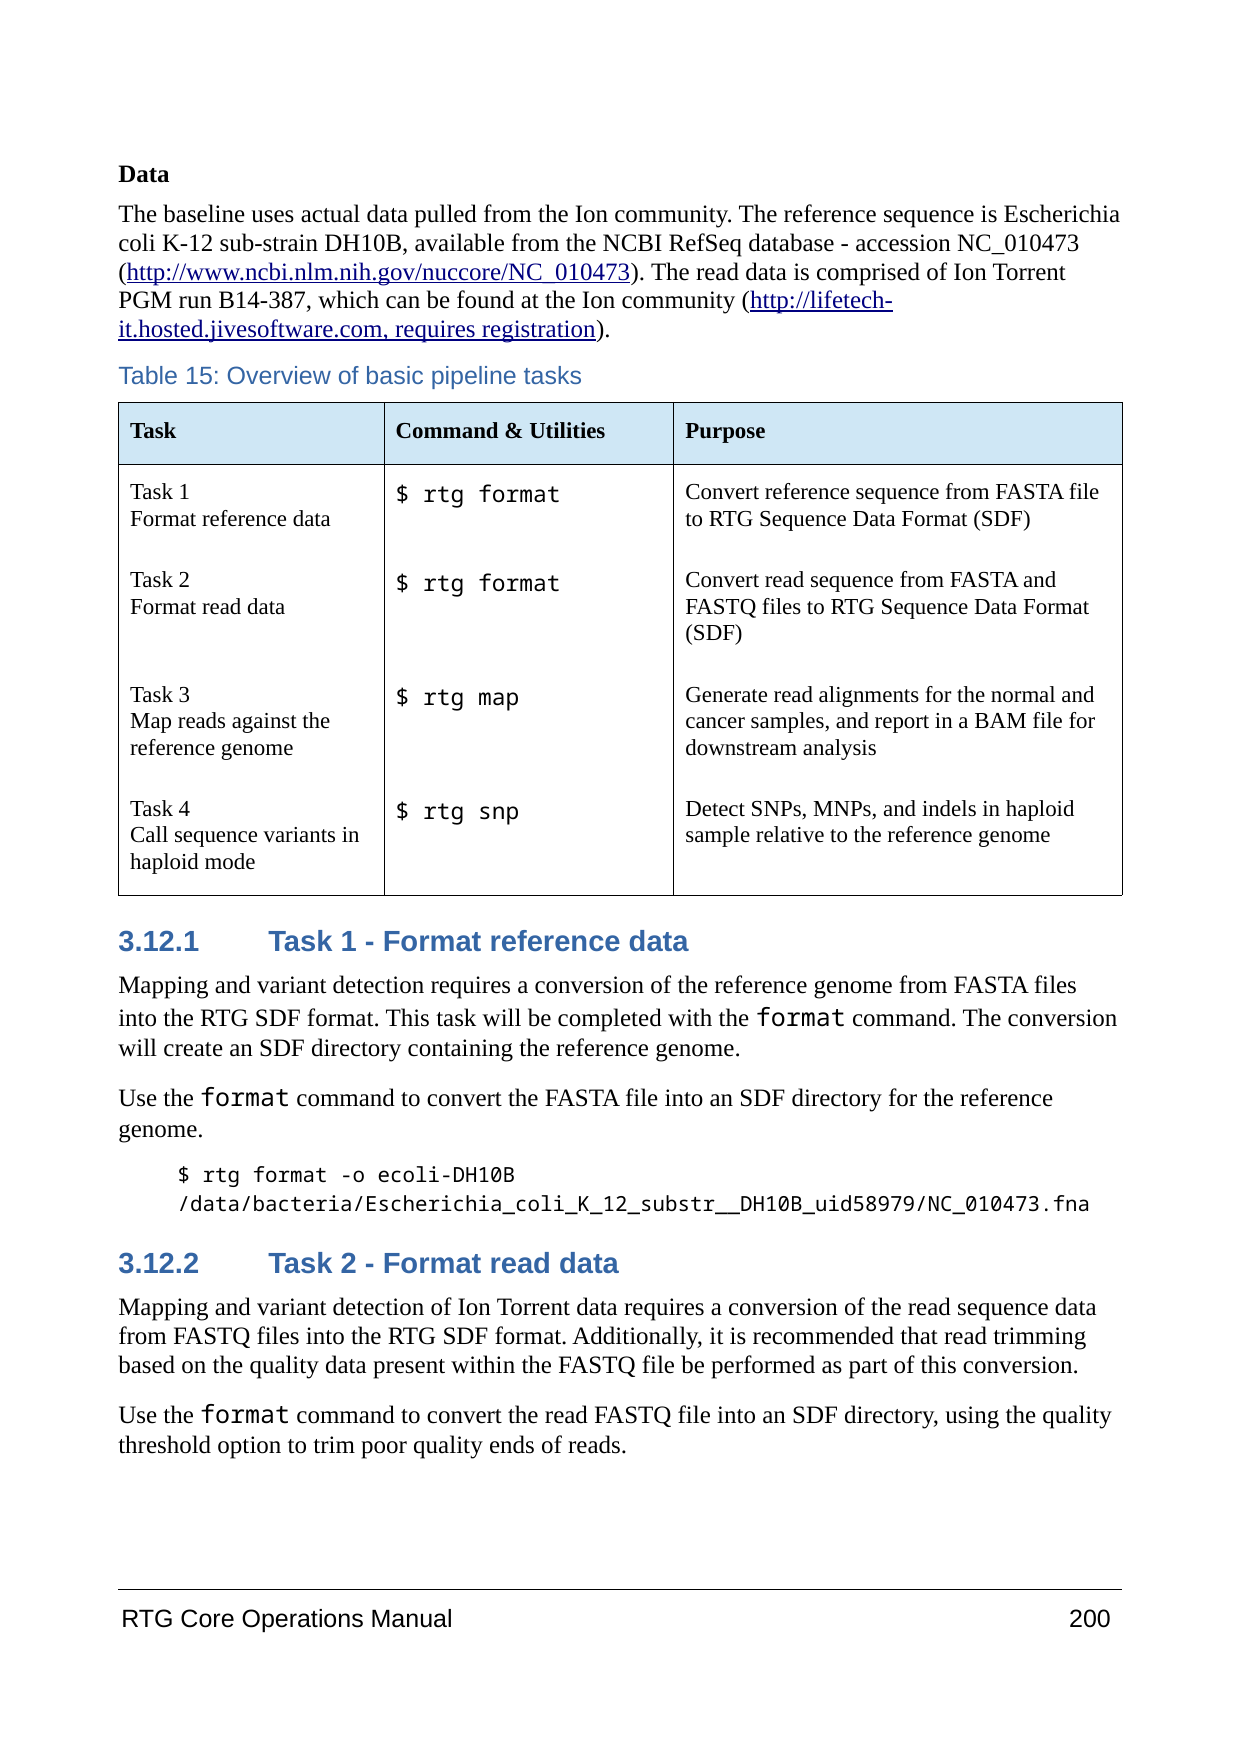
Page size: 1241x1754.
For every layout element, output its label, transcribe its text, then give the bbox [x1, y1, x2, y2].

table_cell $ rtg format [385, 552, 673, 666]
text /data/bacteria/Escherichia_coli_K_12_substr__DH10B_uid58979/NC_010473.fna [177, 1189, 1122, 1217]
subtitle Data [118, 159, 1122, 187]
text Mapping and variant detection requires a conversion of the reference genome from FASTA files into the RTG SDF format. This task will be completed with the format command. The conversion will create an SDF directory containing the reference genome. [118, 970, 1122, 1062]
text $ rtg format -o ecoli-DH10B [177, 1160, 1122, 1189]
table_header Command & Utilities [385, 403, 673, 464]
text The baseline uses actual data pulled from the Ion community. The reference sequence is Escherichia coli K-12 sub-strain DH10B, available from the NCBI RefSeq database - accession NC_010473 (http://www.ncbi.nlm.nih.gov/nuccore/NC_010473). The read data is comprised of Ion Torrent PGM run B14-387, which can be found at the Ion community (http://lifetech-it.hosted.jivesoftware.com, requires registration). [118, 199, 1122, 343]
text Table 15: Overview of basic pipeline tasks [118, 361, 1122, 389]
table_cell $ rtg snp [385, 781, 673, 895]
subtitle Task 1 - Format reference data [118, 924, 1122, 958]
table_cell Convert reference sequence from FASTA file to RTG Sequence Data Format (SDF) [674, 465, 1122, 552]
table_header Purpose [674, 403, 1122, 464]
table_cell Task 1 Format reference data [119, 465, 384, 552]
table_cell Convert read sequence from FASTA and FASTQ files to RTG Sequence Data Format (SDF) [674, 552, 1122, 666]
table_header Task [119, 403, 384, 464]
table_cell Task 3 Map reads against the reference genome [119, 666, 384, 781]
table_cell Task 4 Call sequence variants in haploid mode [119, 781, 384, 895]
table_cell Generate read alignments for the normal and cancer samples, and report in a BAM file for downstream analysis [674, 666, 1122, 781]
text Use the format command to convert the FASTA file into an SDF directory for the reference genome. [118, 1080, 1122, 1142]
text Use the format command to convert the read FASTQ file into an SDF directory, using the quality threshold option to trim poor quality ends of reads. [118, 1396, 1122, 1459]
subtitle Task 2 - Format read data [118, 1247, 1122, 1280]
table_cell Detect SNPs, MNPs, and indels in haploid sample relative to the reference genome [674, 781, 1122, 895]
text Mapping and variant detection of Ion Torrent data requires a conversion of the read sequence data from FASTQ files into the RTG SDF format. Additionally, it is recommended that read trimming based on the quality data present within the FASTQ file be performed as part of this conversion. [118, 1292, 1122, 1379]
table_cell $ rtg map [385, 666, 673, 781]
table_cell Task 2 Format read data [119, 552, 384, 666]
table_cell $ rtg format [385, 465, 673, 552]
